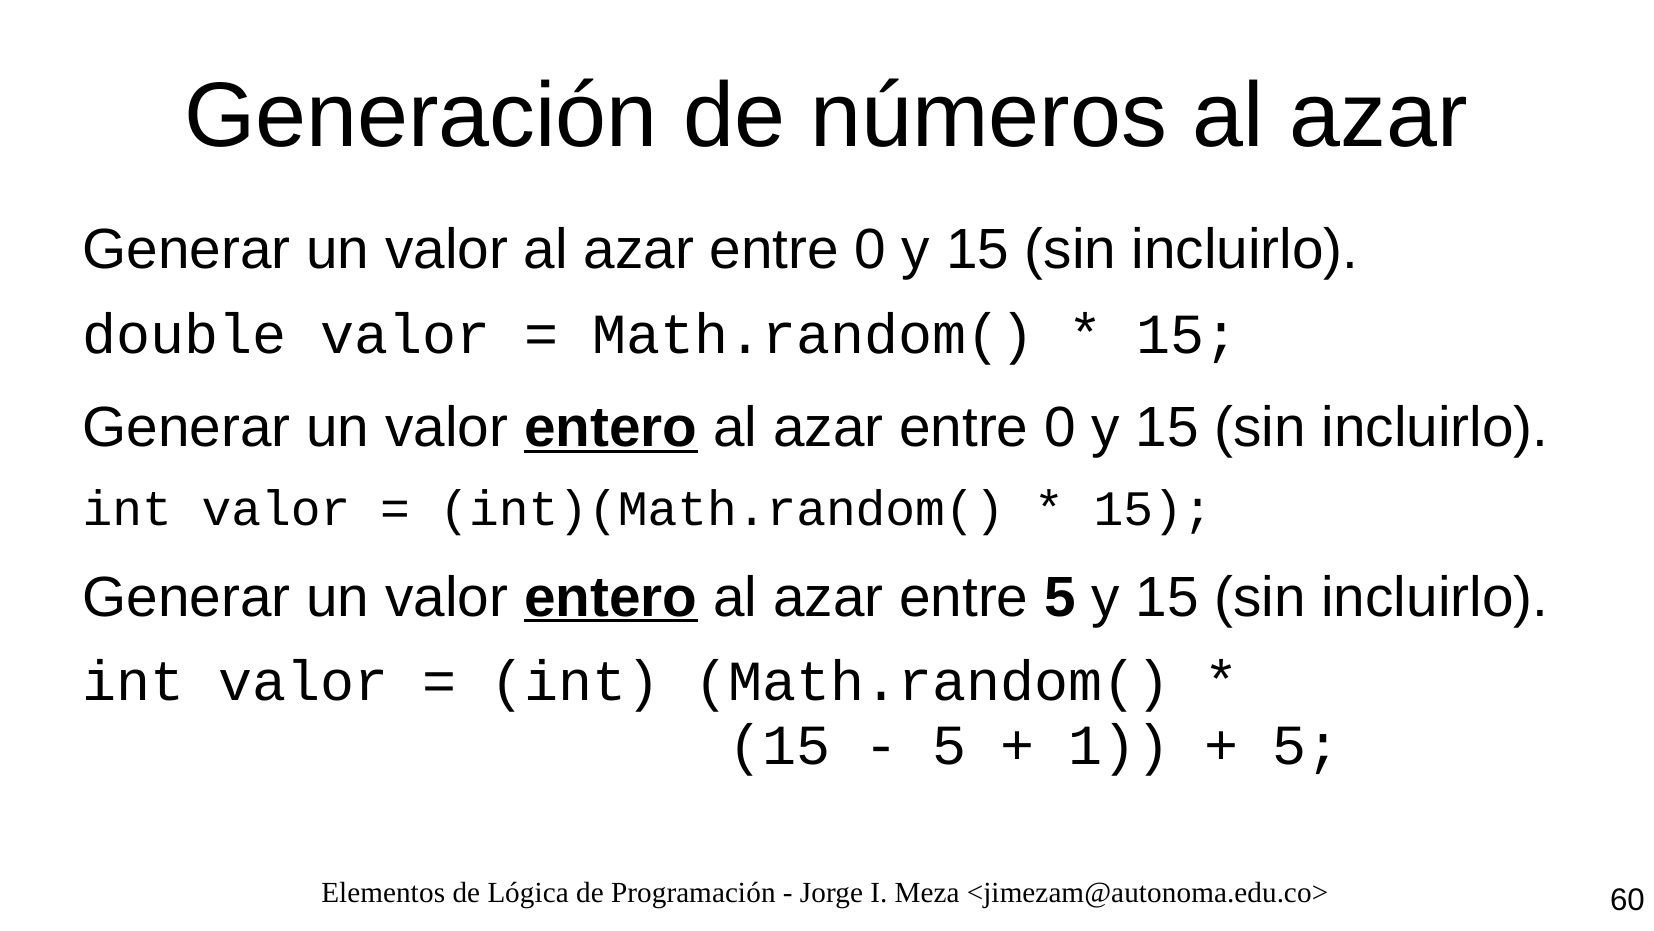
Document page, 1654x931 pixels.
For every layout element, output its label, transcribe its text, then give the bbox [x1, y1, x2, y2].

list Generar un valor al azar entre 0 y 15 (sin incluirlo). double valor = Math.random() * 15; Generar un valor entero al azar entre 0 y 15 (sin incluirlo). int valor = (int)(Math.random() * 15); Generar un valor entero al azar entre 5 y 15 (sin incluirlo). int valor = (int) (Math.random() * (15 - 5 + 1)) + 5; [82, 217, 1571, 863]
title Generación de números al azar [82, 37, 1571, 193]
